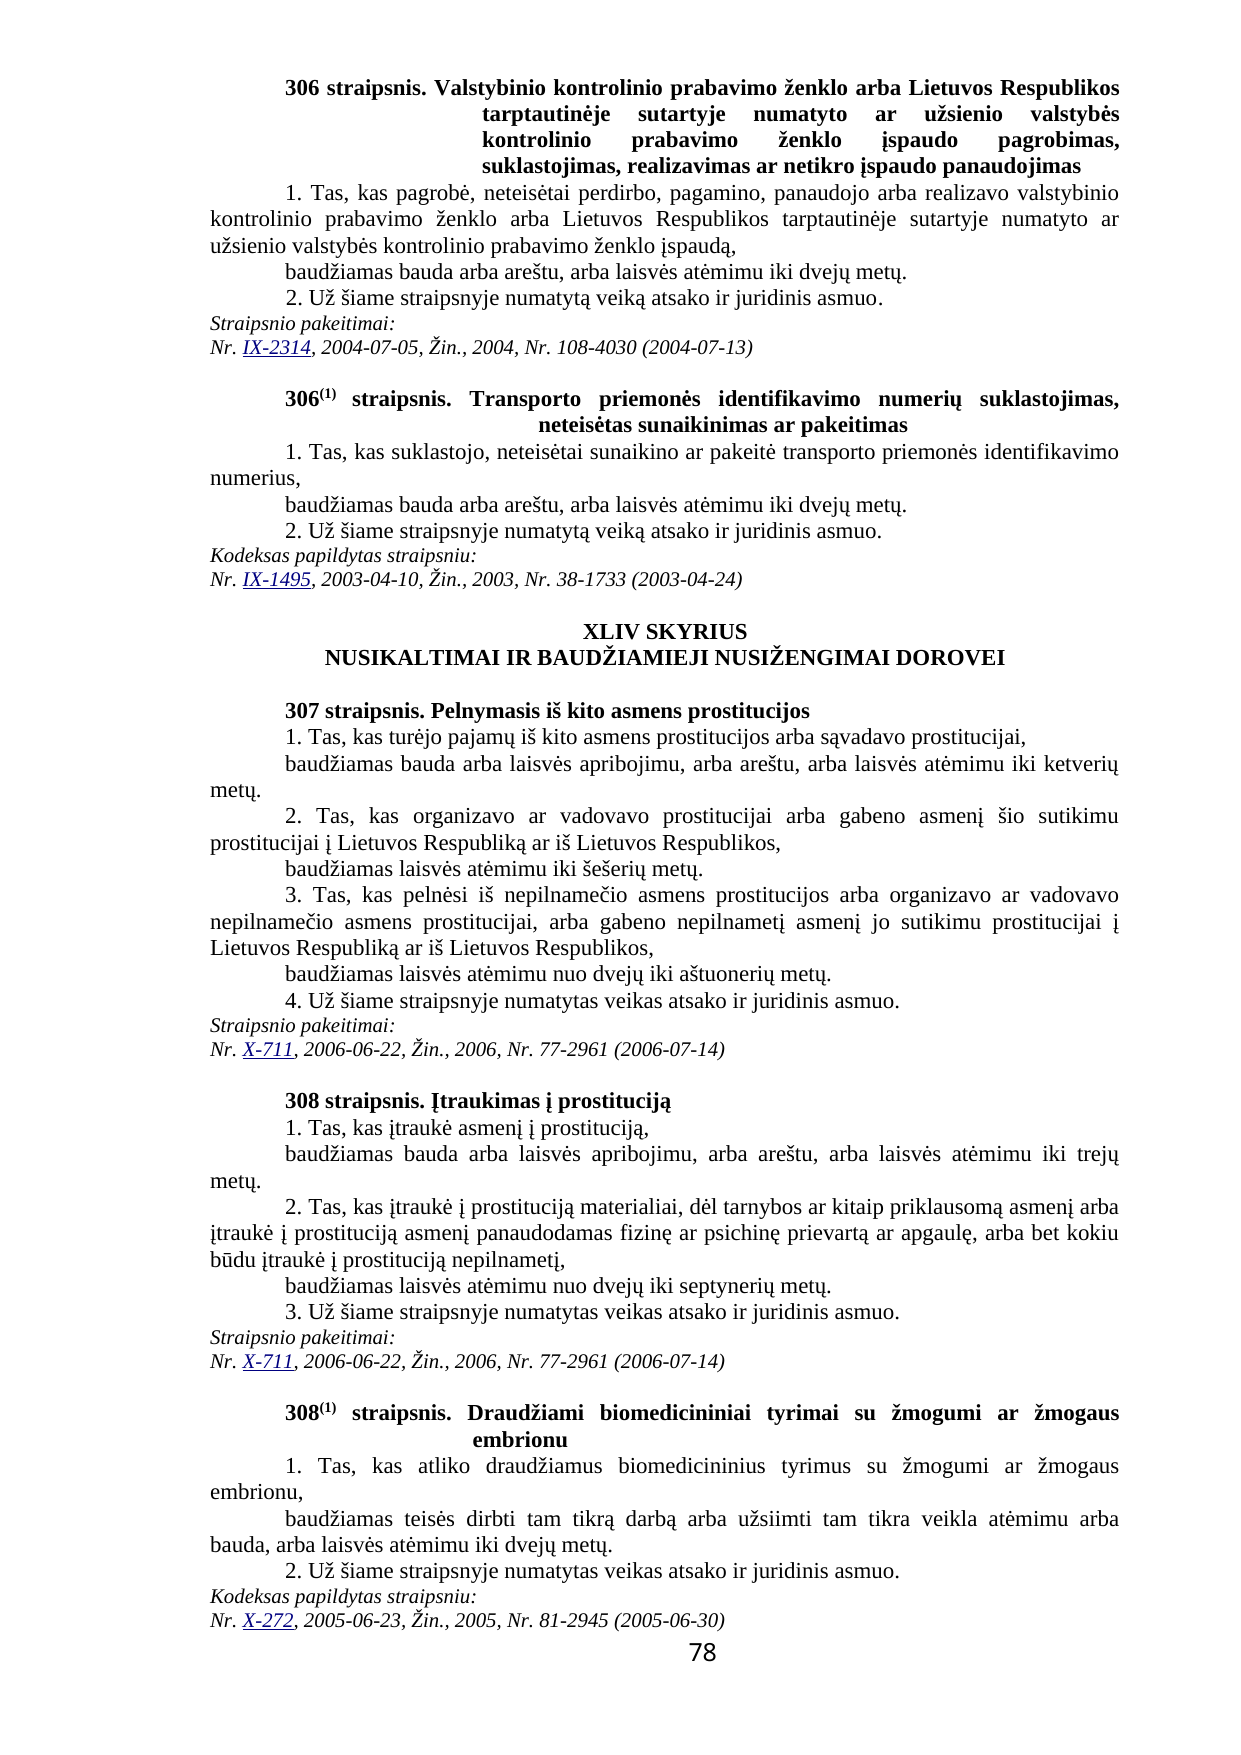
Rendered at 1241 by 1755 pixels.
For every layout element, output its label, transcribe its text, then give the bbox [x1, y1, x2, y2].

text 2. Tas, kas organizavo ar vadovavo prostitucijai arba gabeno asmenį šio sutikimu prostitucijai į Lietuvos Respubliką ar iš Lietuvos Respublikos, [210, 802, 1120, 855]
text baudžiamas bauda arba areštu, arba laisvės atėmimu iki dvejų metų. [210, 258, 1120, 284]
text baudžiamas bauda arba areštu, arba laisvės atėmimu iki dvejų metų. [210, 491, 1120, 517]
text 307 straipsnis. Pelnymasis iš kito asmens prostitucijos [210, 697, 1120, 723]
text baudžiamas bauda arba laisvės apribojimu, arba areštu, arba laisvės atėmimu iki trejų metų. [210, 1140, 1120, 1193]
text 306(1) straipsnis. Transporto priemonės identifikavimo numerių suklastojimas, neteisėtas sunaikinimas ar pakeitimas [285, 385, 1120, 438]
text 3. Tas, kas pelnėsi iš nepilnamečio asmens prostitucijos arba organizavo ar vadovavo nepilnamečio asmens prostitucijai, arba gabeno nepilnametį asmenį jo sutikimu prostitucijai į Lietuvos Respubliką ar iš Lietuvos Respublikos, [210, 881, 1120, 960]
text baudžiamas bauda arba laisvės apribojimu, arba areštu, arba laisvės atėmimu iki ketverių metų. [210, 749, 1120, 802]
text 3. Už šiame straipsnyje numatytas veikas atsako ir juridinis asmuo. [210, 1298, 1120, 1325]
text NUSIKALTIMAI IR BAUDŽIAMIEJI NUSIŽENGIMAI DOROVEI [210, 644, 1120, 671]
text Nr. X-711, 2006-06-22, Žin., 2006, Nr. 77-2961 (2006-07-14) [210, 1349, 1120, 1373]
text Straipsnio pakeitimai: [210, 311, 1120, 335]
subtitle 1. Tas, kas pagrobė, neteisėtai perdirbo, pagamino, panaudojo arba realizavo valstybinio kontrolinio prabavimo ženklo arba Lietuvos Respublikos tarptautinėje sutartyje numatyto ar užsienio valstybės kontrolinio prabavimo ženklo įspaudą, [210, 179, 1120, 258]
text Straipsnio pakeitimai: [210, 1325, 1120, 1349]
text baudžiamas laisvės atėmimu nuo dvejų iki aštuonerių metų. [210, 960, 1120, 987]
text 308(1) straipsnis. Draudžiami biomedicininiai tyrimai su žmogumi ar žmogaus embrionu [285, 1399, 1120, 1452]
text baudžiamas teisės dirbti tam tikrą darbą arba užsiimti tam tikra veikla atėmimu arba bauda, arba laisvės atėmimu iki dvejų metų. [210, 1505, 1120, 1557]
text 306 straipsnis. Valstybinio kontrolinio prabavimo ženklo arba Lietuvos Respublikos tarptautinėje sutartyje numatyto ar užsienio valstybės kontrolinio prabavimo ženklo įspaudo pagrobimas, suklastojimas, realizavimas ar netikro įspaudo panaudojimas [285, 73, 1120, 179]
text 1. Tas, kas turėjo pajamų iš kito asmens prostitucijos arba sąvadavo prostitucijai, [210, 723, 1120, 749]
text baudžiamas laisvės atėmimu nuo dvejų iki septynerių metų. [210, 1272, 1120, 1298]
text Nr. X-711, 2006-06-22, Žin., 2006, Nr. 77-2961 (2006-07-14) [210, 1037, 1120, 1061]
text 2. Tas, kas įtraukė į prostituciją materialiai, dėl tarnybos ar kitaip priklausomą asmenį arba įtraukė į prostituciją asmenį panaudodamas fizinę ar psichinę prievartą ar apgaulę, arba bet kokiu būdu įtraukė į prostituciją nepilnametį, [210, 1193, 1120, 1272]
text 4. Už šiame straipsnyje numatytas veikas atsako ir juridinis asmuo. [210, 987, 1120, 1013]
text 2. Už šiame straipsnyje numatytą veiką atsako ir juridinis asmuo. [210, 517, 1120, 543]
text 308 straipsnis. Įtraukimas į prostituciją [210, 1088, 1120, 1114]
text Kodeksas papildytas straipsniu: [210, 1584, 1120, 1608]
text 2. Už šiame straipsnyje numatytas veikas atsako ir juridinis asmuo. [210, 1557, 1120, 1584]
text 1. Tas, kas suklastojo, neteisėtai sunaikino ar pakeitė transporto priemonės identifikavimo numerius, [210, 438, 1120, 491]
subtitle XLIV SKYRIUS [210, 618, 1120, 644]
text 1. Tas, kas atliko draudžiamus biomedicininius tyrimus su žmogumi ar žmogaus embrionu, [210, 1452, 1120, 1505]
text Straipsnio pakeitimai: [210, 1013, 1120, 1037]
text Kodeksas papildytas straipsniu: [210, 543, 1120, 567]
text baudžiamas laisvės atėmimu iki šešerių metų. [210, 855, 1120, 881]
text Nr. IX-1495, 2003-04-10, Žin., 2003, Nr. 38-1733 (2003-04-24) [210, 567, 1120, 591]
text Nr. X-272, 2005-06-23, Žin., 2005, Nr. 81-2945 (2005-06-30) [210, 1608, 1120, 1632]
text 1. Tas, kas įtraukė asmenį į prostituciją, [210, 1114, 1120, 1140]
text 2. Už šiame straipsnyje numatytą veiką atsako ir juridinis asmuo. [210, 284, 1106, 311]
text Nr. IX-2314, 2004-07-05, Žin., 2004, Nr. 108-4030 (2004-07-13) [210, 335, 1120, 359]
